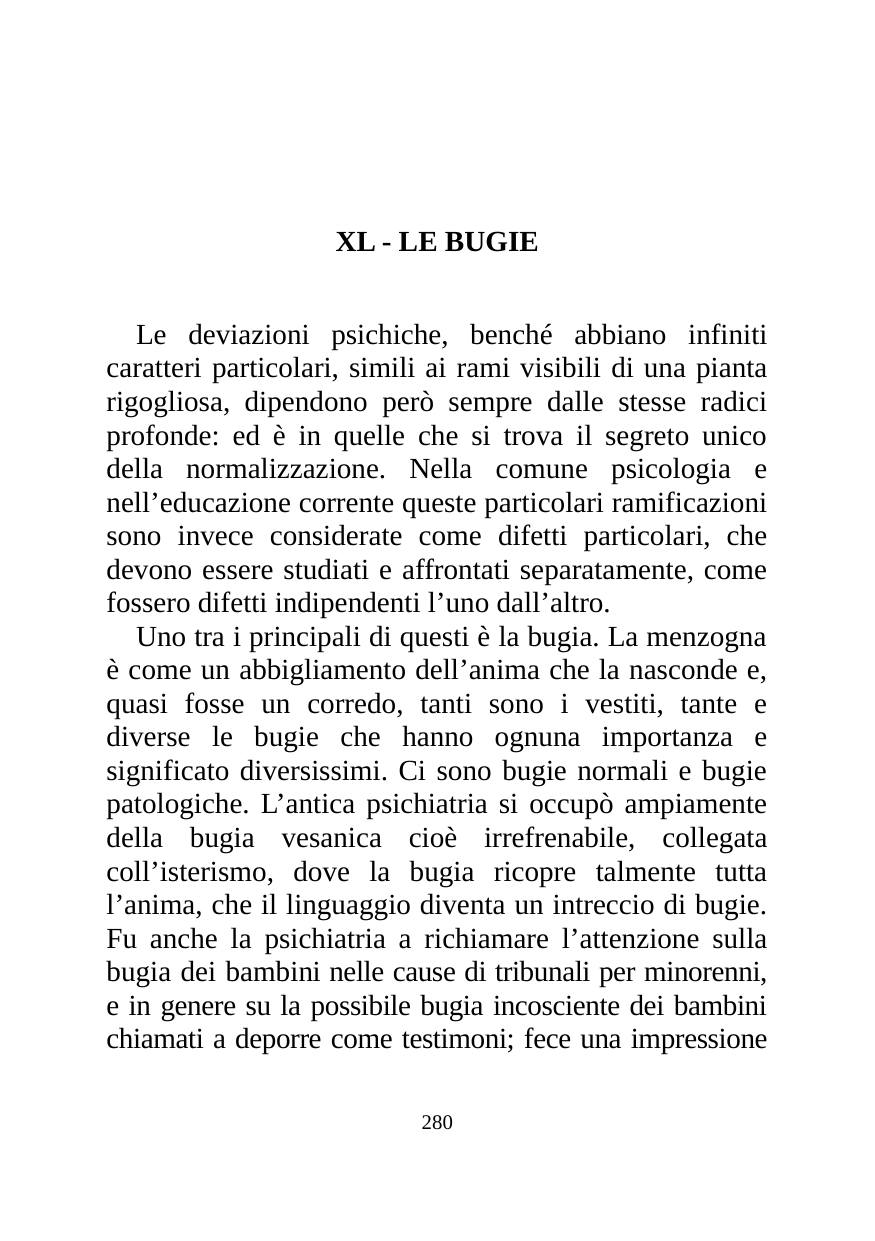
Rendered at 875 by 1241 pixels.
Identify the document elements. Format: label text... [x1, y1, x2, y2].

subtitle XL - LE BUGIE [106, 224, 768, 258]
text Le deviazioni psichiche, benché abbiano infiniti caratteri particolari, simili ai rami visibili di una pianta rigogliosa, dipendono però sempre dalle stesse radici profonde: ed è in quelle che si trova il segreto unico della normalizzazione. Nella comune psicologia e nell’educazione corrente queste particolari ramificazioni sono invece considerate come difetti particolari, che devono essere studiati e affrontati separatamente, come fossero difetti indipendenti l’uno dall’altro. [106, 317, 768, 619]
text Uno tra i principali di questi è la bugia. La menzogna è come un abbigliamento dell’anima che la nasconde e, quasi fosse un corredo, tanti sono i vestiti, tante e diverse le bugie che hanno ognuna importanza e significato diversissimi. Ci sono bugie normali e bugie patologiche. L’antica psichiatria si occupò ampiamente della bugia vesanica cioè irrefrenabile, collegata coll’isterismo, dove la bugia ricopre talmente tutta l’anima, che il linguaggio diventa un intreccio di bugie. Fu anche la psichiatria a richiamare l’attenzione sulla bugia dei bambini nelle cause di tribunali per minorenni, e in genere su la possibile bugia incosciente dei bambini chiamati a deporre come testimoni; fece una impressione [106, 619, 768, 1055]
